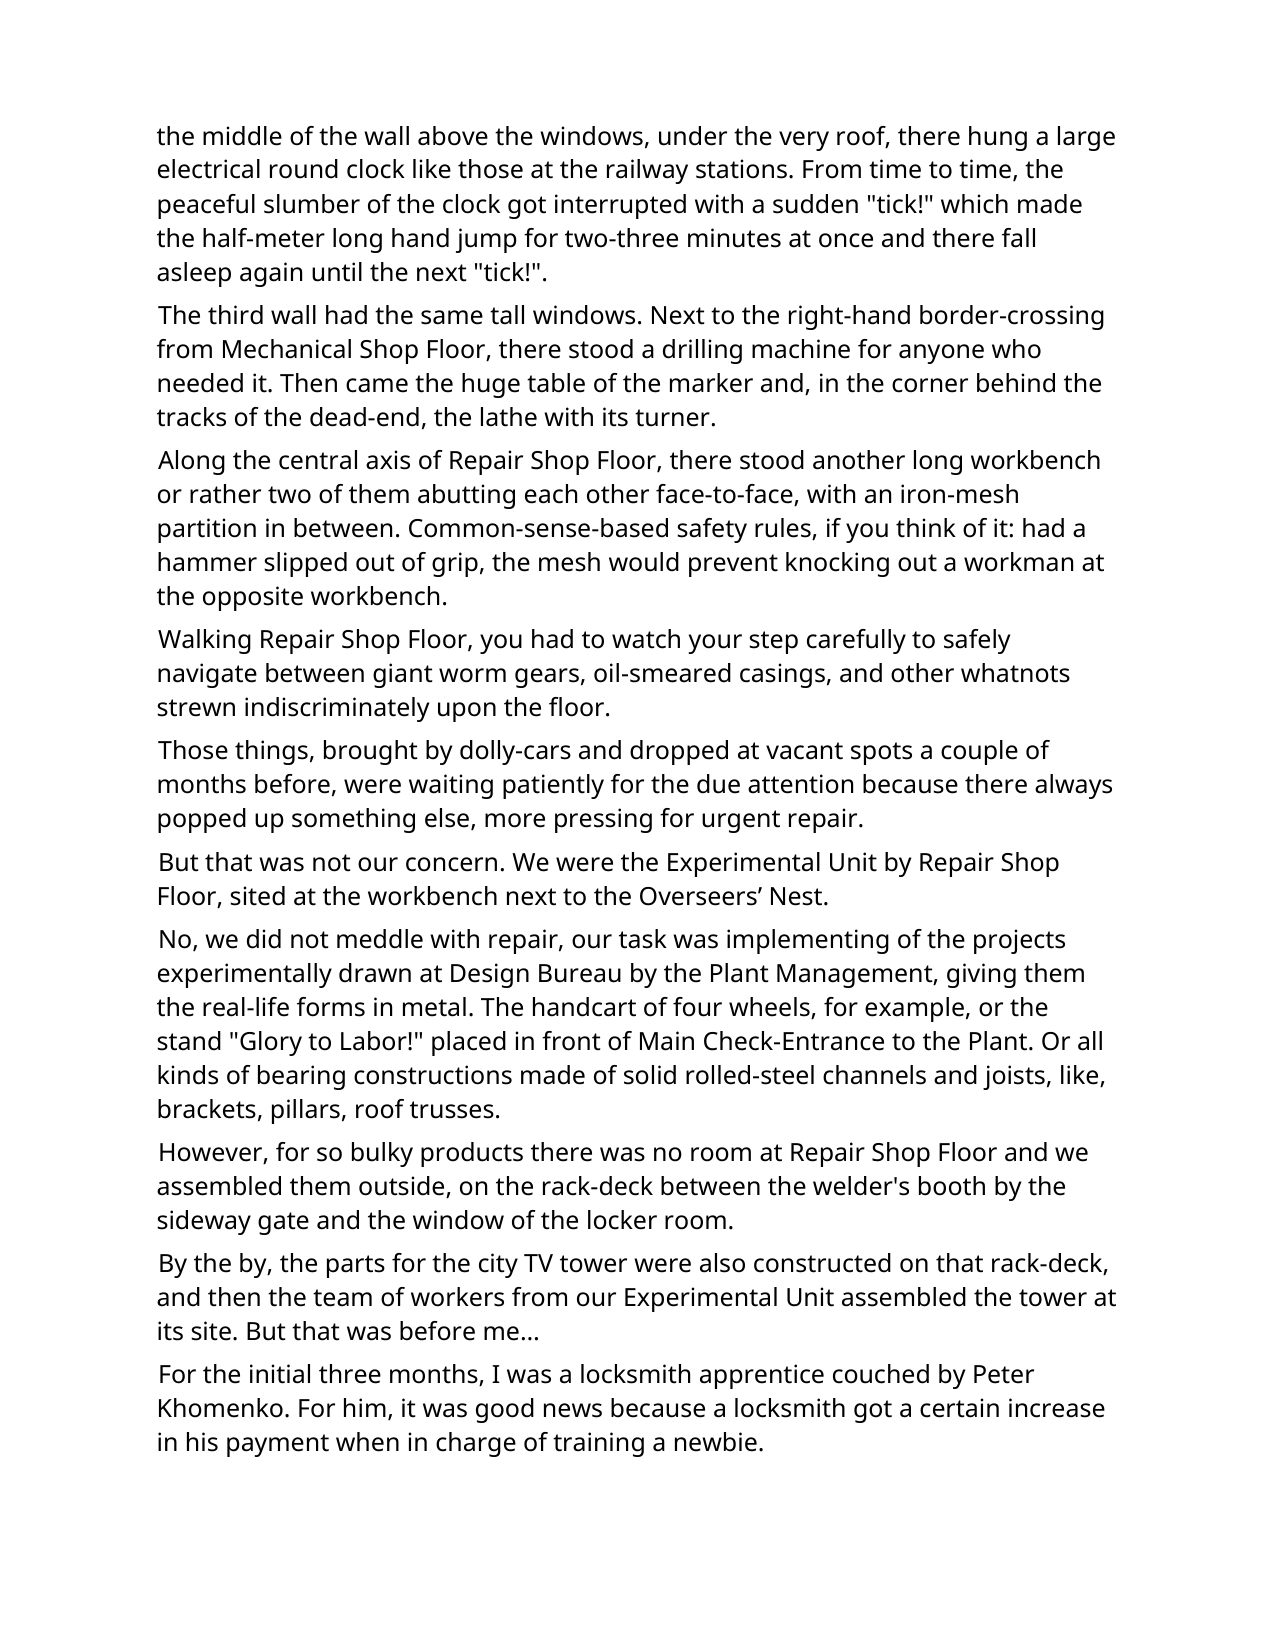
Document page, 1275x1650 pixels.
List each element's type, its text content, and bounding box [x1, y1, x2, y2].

text No, we did not meddle with repair, our task was implementing of the projects experimentally drawn at Design Bureau by the Plant Management, giving them the real-life forms in metal. The handcart of four wheels, for example, or the stand "Glory to Labor!" placed in front of Main Check-Entrance to the Plant. Or all kinds of bearing constructions made of solid rolled-steel channels and joists, like, brackets, pillars, roof trusses. [156, 921, 1118, 1126]
text By the by, the parts for the city TV tower were also constructed on that rack-deck, and then the team of workers from our Experimental Unit assembled the tower at its site. But that was before me… [156, 1246, 1118, 1348]
text The third wall had the same tall windows. Next to the right-hand border-crossing from Mechanical Shop Floor, there stood a drilling machine for anyone who needed it. Then came the huge table of the marker and, in the corner behind the tracks of the dead-end, the lathe with its turner. [156, 297, 1118, 434]
text For the initial three months, I was a locksmith apprentice couched by Peter Khomenko. For him, it was good news because a locksmith got a certain increase in his payment when in charge of training a newbie. [156, 1357, 1118, 1459]
text However, for so bulky products there was no room at Repair Shop Floor and we assembled them outside, on the rack-deck between the welder's booth by the sideway gate and the window of the locker room. [156, 1134, 1118, 1237]
text the middle of the wall above the windows, under the very roof, there hung a large electrical round clock like those at the railway stations. From time to time, the peaceful slumber of the clock got interrupted with a sudden "tick!" which made the half-meter long hand jump for two-three minutes at once and there fall asleep again until the next "tick!". [156, 118, 1118, 288]
text Walking Repair Shop Floor, you had to watch your step carefully to safely navigate between giant worm gears, oil-smeared casings, and other whatnots strewn indiscriminately upon the floor. [156, 622, 1118, 724]
text Those things, brought by dolly-cars and dropped at vacant spots a couple of months before, were waiting patiently for the due attention because there always popped up something else, more pressing for urgent repair. [156, 733, 1118, 835]
text But that was not our concern. We were the Experimental Unit by Repair Shop Floor, sited at the workbench next to the Overseers’ Nest. [156, 844, 1118, 912]
text Along the central axis of Repair Shop Floor, there stood another long workbench or rather two of them abutting each other face-to-face, with an iron-mesh partition in between. Common-sense-based safety rules, if you think of it: had a hammer slipped out of grip, the mesh would prevent knocking out a workman at the opposite workbench. [156, 443, 1118, 613]
